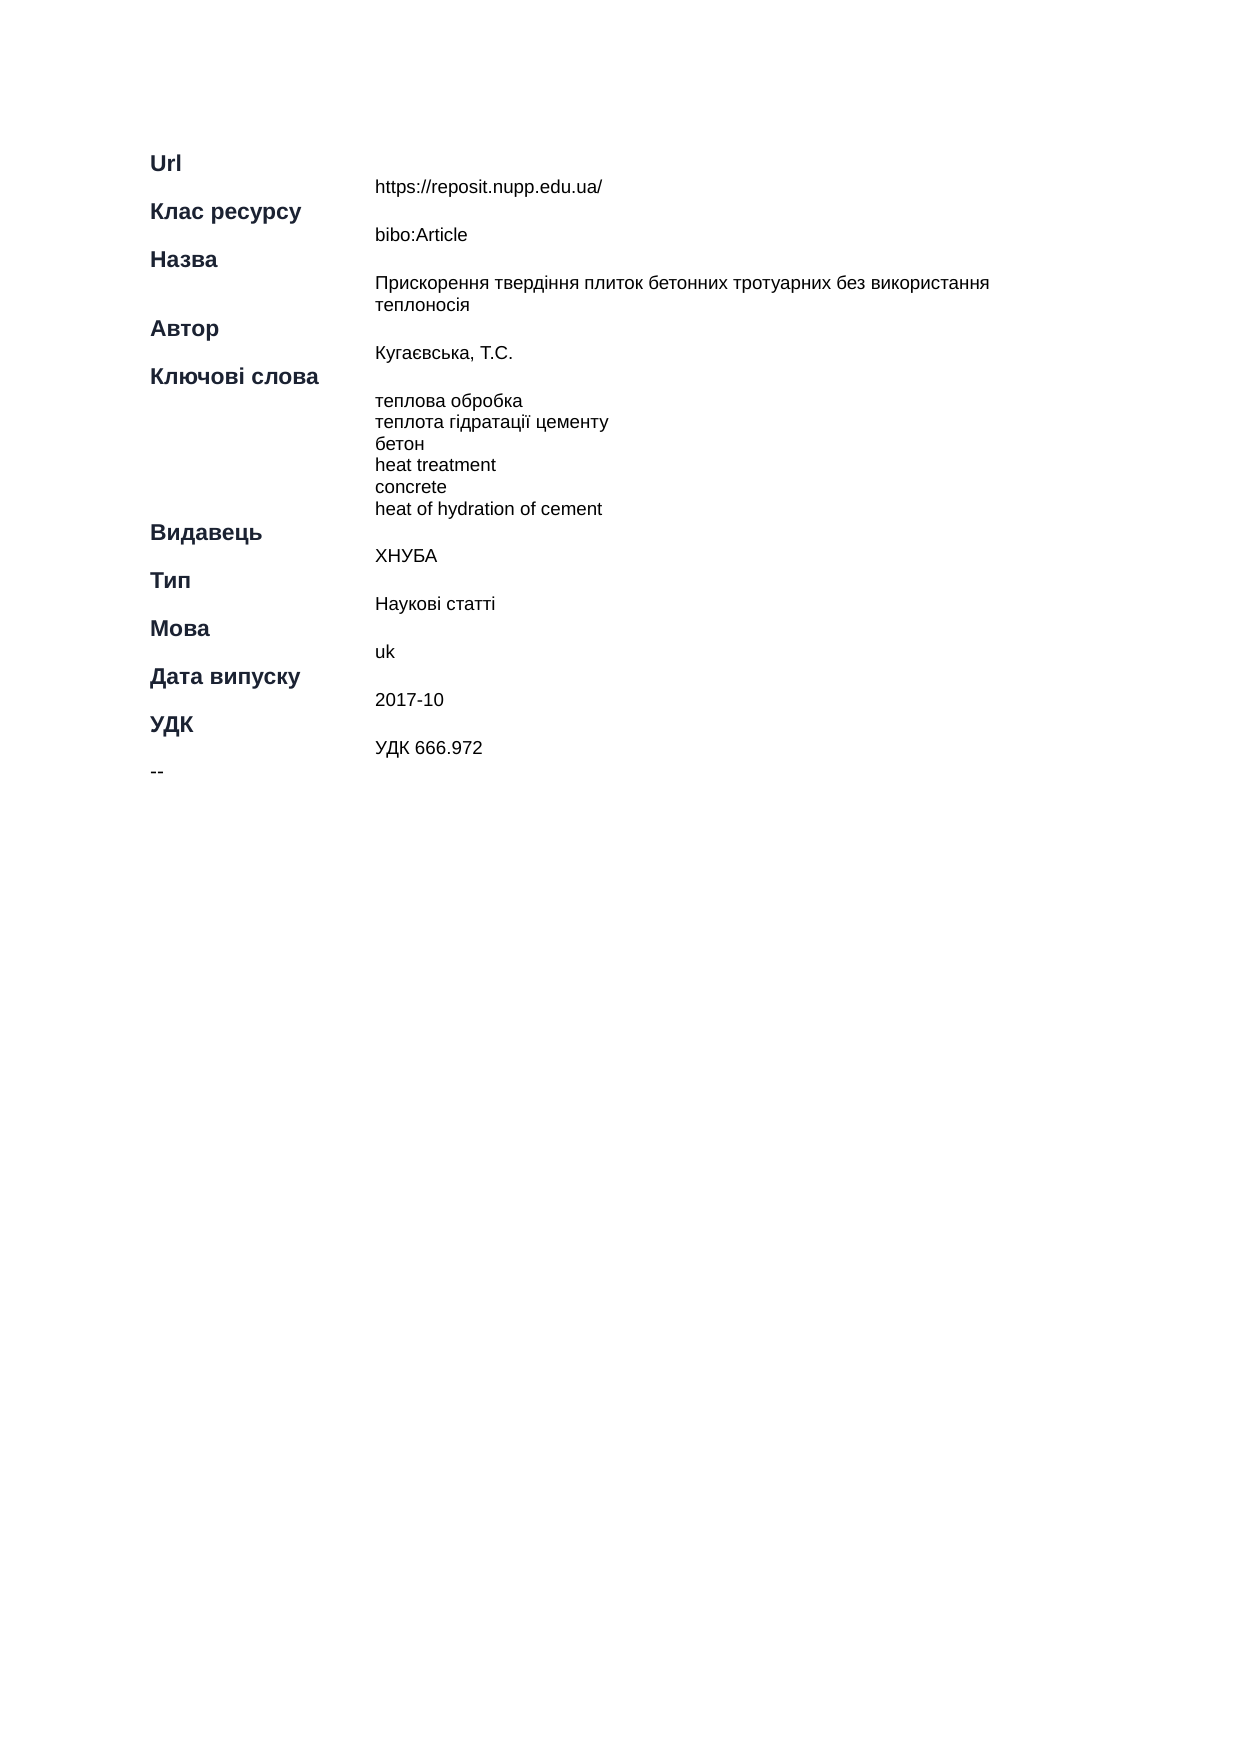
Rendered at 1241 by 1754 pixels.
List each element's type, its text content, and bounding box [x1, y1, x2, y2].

text -- [150, 758, 1090, 782]
text heat treatment [375, 454, 1090, 476]
text https://reposit.nupp.edu.ua/ [375, 176, 1090, 198]
text теплова обробка [375, 389, 1090, 411]
text УДК 666.972 [375, 737, 1090, 758]
text Видавець [150, 519, 1090, 545]
text Прискорення твердіння плиток бетонних тротуарних без використання теплоносія [375, 272, 1090, 315]
text Тип [150, 567, 1090, 593]
text бетон [375, 433, 1090, 454]
text Кугаєвська, Т.С. [375, 342, 1090, 363]
text uk [375, 641, 1090, 663]
text Мова [150, 615, 1090, 641]
text heat of hydration of cement [375, 497, 1090, 519]
text ХНУБА [375, 545, 1090, 567]
text Url [150, 150, 1090, 176]
text concrete [375, 476, 1090, 497]
text Дата випуску [150, 663, 1090, 689]
text Наукові статті [375, 593, 1090, 615]
text Клас ресурсу [150, 198, 1090, 224]
text Автор [150, 315, 1090, 342]
text Назва [150, 246, 1090, 272]
text УДК [150, 711, 1090, 737]
text 2017-10 [375, 689, 1090, 711]
text bibo:Article [375, 224, 1090, 246]
text теплота гідратації цементу [375, 411, 1090, 433]
text Ключові слова [150, 363, 1090, 389]
